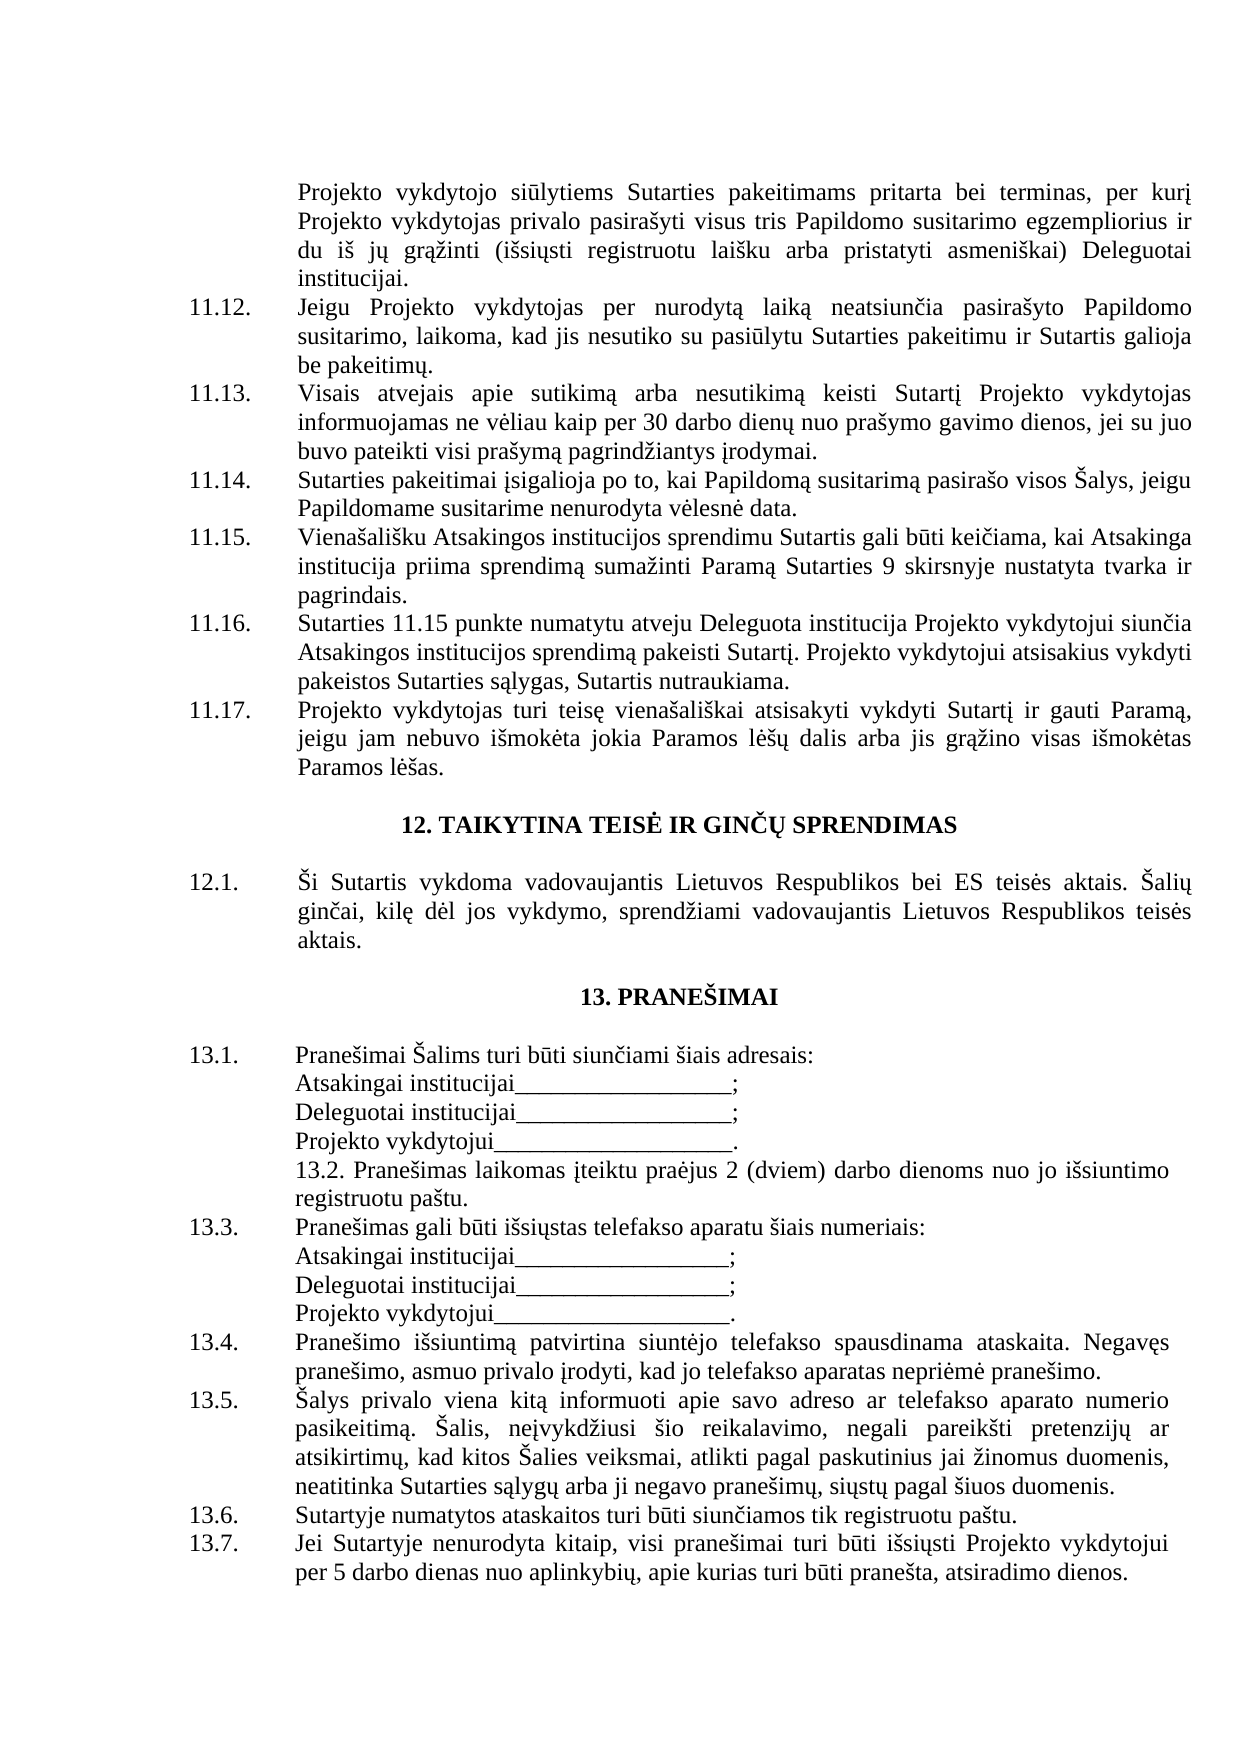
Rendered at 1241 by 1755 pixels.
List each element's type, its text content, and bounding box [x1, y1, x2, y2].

table_cell Projekto vykdytojui . [284, 1126, 1181, 1155]
table_cell 11.16. [177, 609, 286, 695]
table_cell Pranešimas gali būti išsiųstas telefakso aparatu šiais numeriais: [284, 1212, 1181, 1241]
table_cell 11.12. [177, 292, 286, 378]
table_cell Sutarties pakeitimai įsigalioja po to, kai Papildomą susitarimą pasirašo visos Šalys, jeigu Papildomame susitarime nenurodyta vėlesnė data. [286, 465, 1204, 522]
table_cell 13.4. [177, 1327, 284, 1385]
table_cell 13.2. Pranešimas laikomas įteiktu praėjus 2 (dviem) darbo dienoms nuo jo išsiuntimo registruotu paštu. [284, 1155, 1181, 1212]
table_cell Jeigu Projekto vykdytojas per nurodytą laiką neatsiunčia pasirašyto Papildomo susitarimo, laikoma, kad jis nesutiko su pasiūlytu Sutarties pakeitimu ir Sutartis galioja be pakeitimų. [286, 292, 1204, 378]
table_cell [177, 1069, 284, 1097]
table_cell 13.3. [177, 1212, 284, 1241]
text 12. TAIKYTINA TEISĖ IR GINČŲ SPRENDIMAS [177, 810, 1181, 838]
table_cell Visais atvejais apie sutikimą arba nesutikimą keisti Sutartį Projekto vykdytojas informuojamas ne vėliau kaip per 30 darbo dienų nuo prašymo gavimo dienos, jei su juo buvo pateikti visi prašymą pagrindžiantys įrodymai. [286, 379, 1204, 465]
table_cell 11.15. [177, 522, 286, 608]
table_cell [177, 1155, 284, 1212]
table_cell [177, 1270, 284, 1298]
table_cell Projekto vykdytojas turi teisę vienašališkai atsisakyti vykdyti Sutartį ir gauti Paramą, jeigu jam nebuvo išmokėta jokia Paramos lėšų dalis arba jis grąžino visas išmokėtas Paramos lėšas. [286, 695, 1204, 781]
table_cell 11.14. [177, 465, 286, 522]
table_cell 13.5. [177, 1385, 284, 1500]
table_cell Atsakingai institucijai ; [284, 1241, 1181, 1270]
table_cell Projekto vykdytojo siūlytiems Sutarties pakeitimams pritarta bei terminas, per kurį Projekto vykdytojas privalo pasirašyti visus tris Papildomo susitarimo egzempliorius ir du iš jų grąžinti (išsiųsti registruotu laišku arba pristatyti asmeniškai) Deleguotai institucijai. [286, 177, 1204, 292]
table_header Pranešimai Šalims turi būti siunčiami šiais adresais: [284, 1040, 1181, 1068]
table_cell 13.6. [177, 1500, 284, 1528]
table_cell 11.17. [177, 695, 286, 781]
table_cell 11.13. [177, 379, 286, 465]
table_cell [177, 1126, 284, 1155]
table_cell Deleguotai institucijai ; [284, 1097, 1181, 1126]
table_cell Vienašališku Atsakingos institucijos sprendimu Sutartis gali būti keičiama, kai Atsakinga institucija priima sprendimą sumažinti Paramą Sutarties 9 skirsnyje nustatyta tvarka ir pagrindais. [286, 522, 1204, 608]
table_cell Sutarties 11.15 punkte numatytu atveju Deleguota institucija Projekto vykdytojui siunčia Atsakingos institucijos sprendimą pakeisti Sutartį. Projekto vykdytojui atsisakius vykdyti pakeistos Sutarties sąlygas, Sutartis nutraukiama. [286, 609, 1204, 695]
text 13. PRANEŠIMAI [177, 982, 1181, 1011]
table_cell [177, 1097, 284, 1126]
table_cell Šalys privalo viena kitą informuoti apie savo adreso ar telefakso aparato numerio pasikeitimą. Šalis, neįvykdžiusi šio reikalavimo, negali pareikšti pretenzijų ar atsikirtimų, kad kitos Šalies veiksmai, atlikti pagal paskutinius jai žinomus duomenis, neatitinka Sutarties sąlygų arba ji negavo pranešimų, siųstų pagal šiuos duomenis. [284, 1385, 1181, 1500]
table_cell 13.7. [177, 1529, 284, 1586]
table_cell Atsakingai institucijai ; [284, 1069, 1181, 1097]
table_cell Deleguotai institucijai ; [284, 1270, 1181, 1298]
table_cell [177, 1241, 284, 1270]
table_header 13.1. [177, 1040, 284, 1068]
table_header Ši Sutartis vykdoma vadovaujantis Lietuvos Respublikos bei ES teisės aktais. Šalių ginčai, kilę dėl jos vykdymo, sprendžiami vadovaujantis Lietuvos Respublikos teisės aktais. [286, 867, 1204, 953]
table_cell Pranešimo išsiuntimą patvirtina siuntėjo telefakso spausdinama ataskaita. Negavęs pranešimo, asmuo privalo įrodyti, kad jo telefakso aparatas nepriėmė pranešimo. [284, 1327, 1181, 1385]
table_cell Jei Sutartyje nenurodyta kitaip, visi pranešimai turi būti išsiųsti Projekto vykdytojui per 5 darbo dienas nuo aplinkybių, apie kurias turi būti pranešta, atsiradimo dienos. [284, 1529, 1181, 1586]
table_cell Projekto vykdytojui . [284, 1299, 1181, 1327]
table_header 12.1. [177, 867, 286, 953]
table_cell Sutartyje numatytos ataskaitos turi būti siunčiamos tik registruotu paštu. [284, 1500, 1181, 1528]
table_cell [177, 177, 286, 292]
table_cell [177, 1299, 284, 1327]
